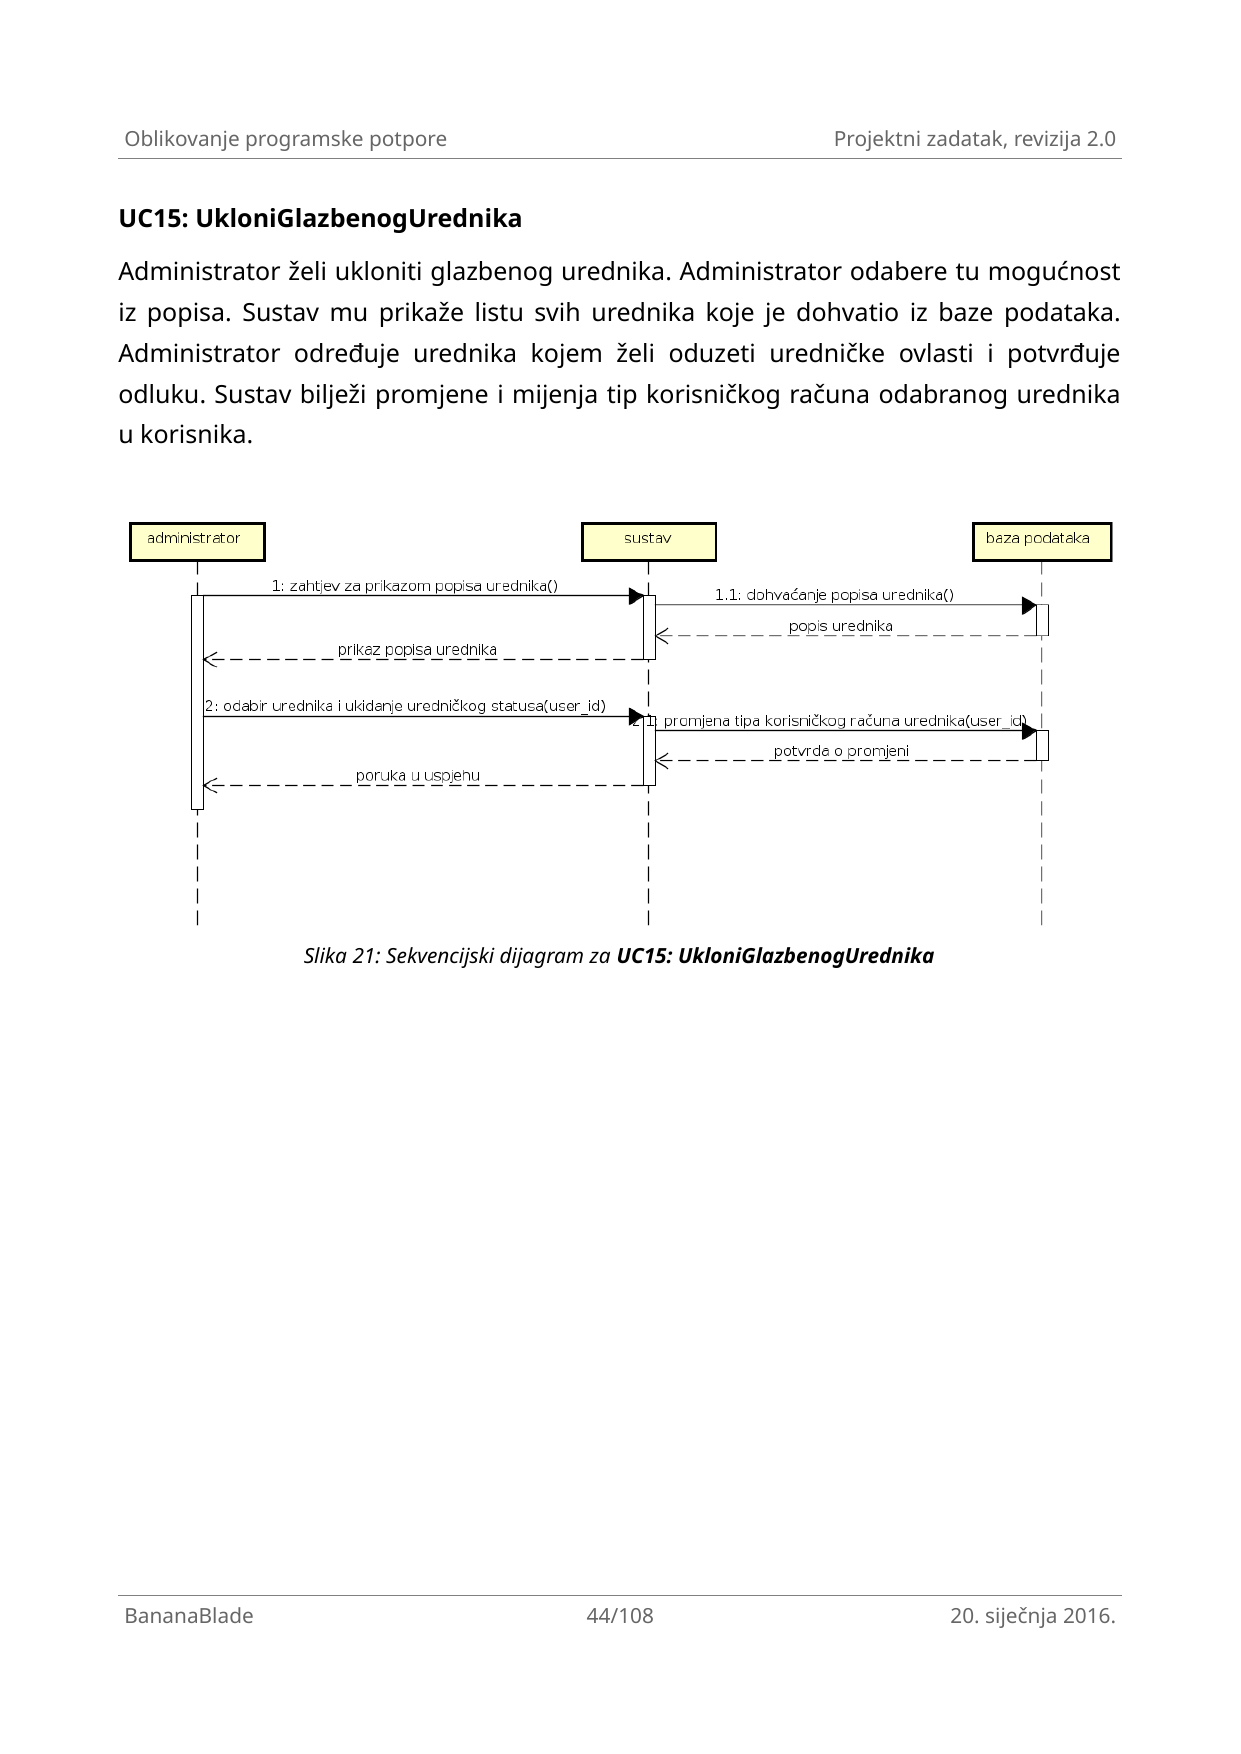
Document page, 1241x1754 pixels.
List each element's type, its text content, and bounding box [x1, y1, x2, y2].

picture [118, 511, 1123, 936]
text Administrator želi ukloniti glazbenog urednika. Administrator odabere tu mogućnost iz popisa. Sustav mu prikaže listu svih urednika koje je dohvatio iz baze podataka. Administrator određuje urednika kojem želi oduzeti uredničke ovlasti i potvrđuje odluku. Sustav bilježi promjene i mijenja tip korisničkog računa odabranog urednika u korisnika. [118, 254, 1122, 451]
subtitle UC15: UkloniGlazbenogUrednika [118, 201, 1122, 234]
text Slika 21: Sekvencijski dijagram za UC15: UkloniGlazbenogUrednika [118, 936, 1122, 969]
